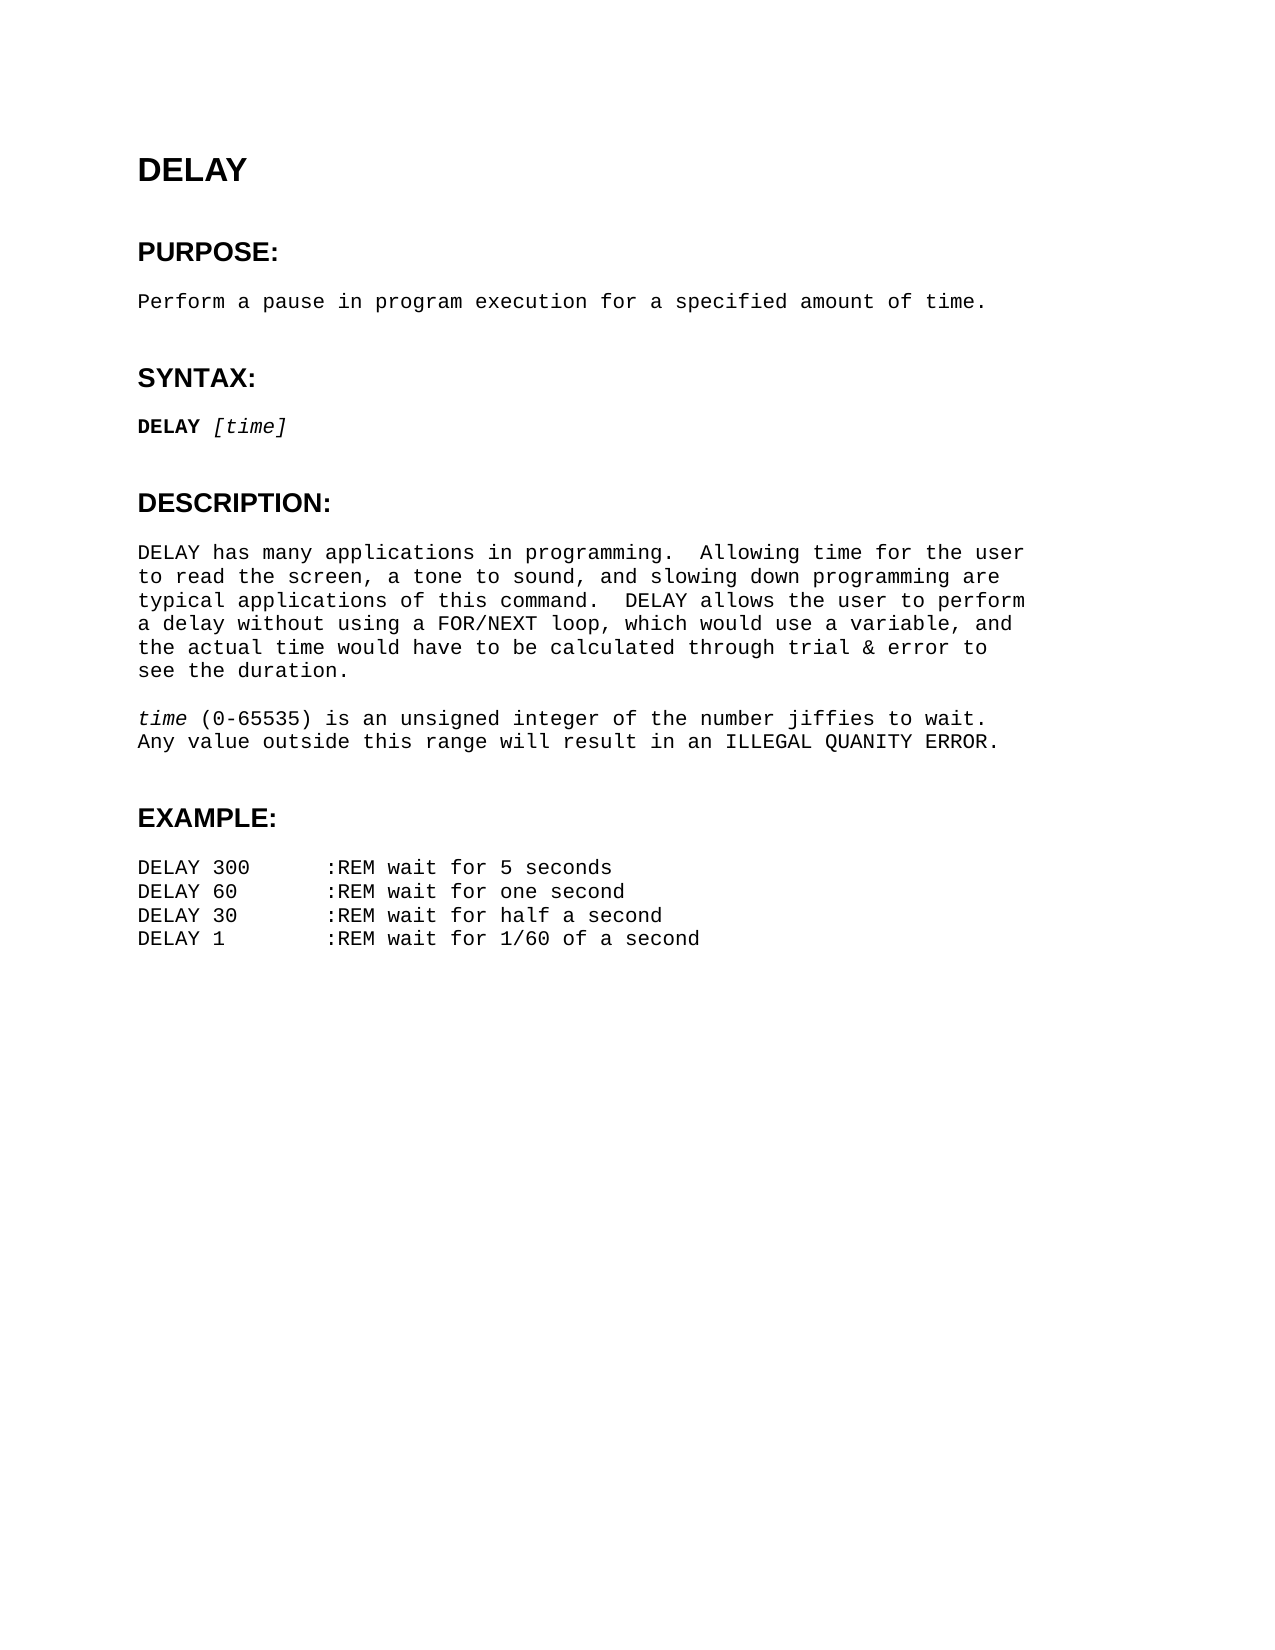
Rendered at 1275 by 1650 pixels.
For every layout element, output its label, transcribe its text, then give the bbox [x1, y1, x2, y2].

text DELAY 1 :REM wait for 1/60 of a second [137, 928, 1031, 952]
text DELAY 300 :REM wait for 5 seconds [137, 857, 1031, 881]
text DELAY [137, 150, 1031, 188]
text Perform a pause in program execution for a specified amount of time. [137, 291, 1031, 314]
text PURPOSE: [137, 236, 1031, 267]
text DELAY 30 :REM wait for half a second [137, 904, 1031, 928]
text SYNTAX: [137, 362, 1031, 393]
text DELAY has many applications in programming. Allowing time for the user to read the screen, a tone to sound, and slowing down programming are typical applications of this command. DELAY allows the user to perform a delay without using a FOR/NEXT loop, which would use a variable, and the actual time would have to be calculated through trial & error to see the duration. [137, 542, 1031, 684]
text DESCRIPTION: [137, 487, 1031, 519]
text EXAMPLE: [137, 802, 1031, 834]
text DELAY 60 :REM wait for one second [137, 881, 1031, 904]
text time (0-65535) is an unsigned integer of the number jiffies to wait. Any value outside this range will result in an ILLEGAL QUANITY ERROR. [137, 708, 1031, 755]
text DELAY [time] [137, 416, 1031, 440]
